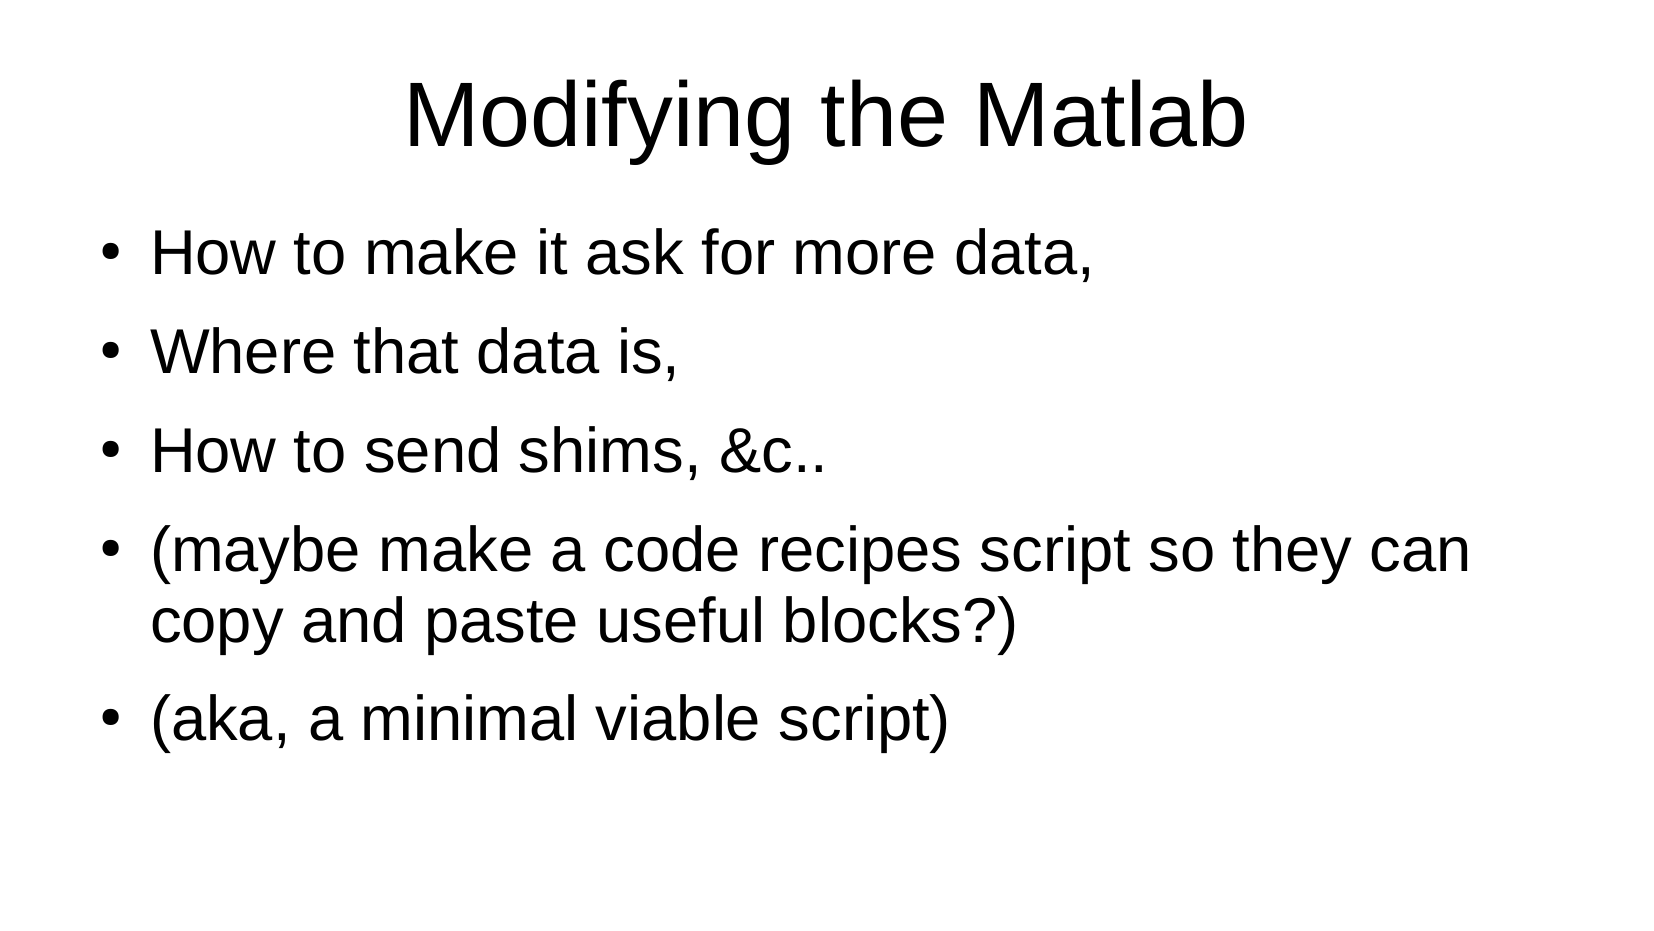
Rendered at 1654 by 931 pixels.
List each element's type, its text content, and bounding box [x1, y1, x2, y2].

list How to make it ask for more data, Where that data is, How to send shims, &c.. (maybe make a code recipes script so they can copy and paste useful blocks?) (aka, a minimal viable script) [82, 217, 1571, 758]
title Modifying the Matlab [82, 37, 1571, 193]
